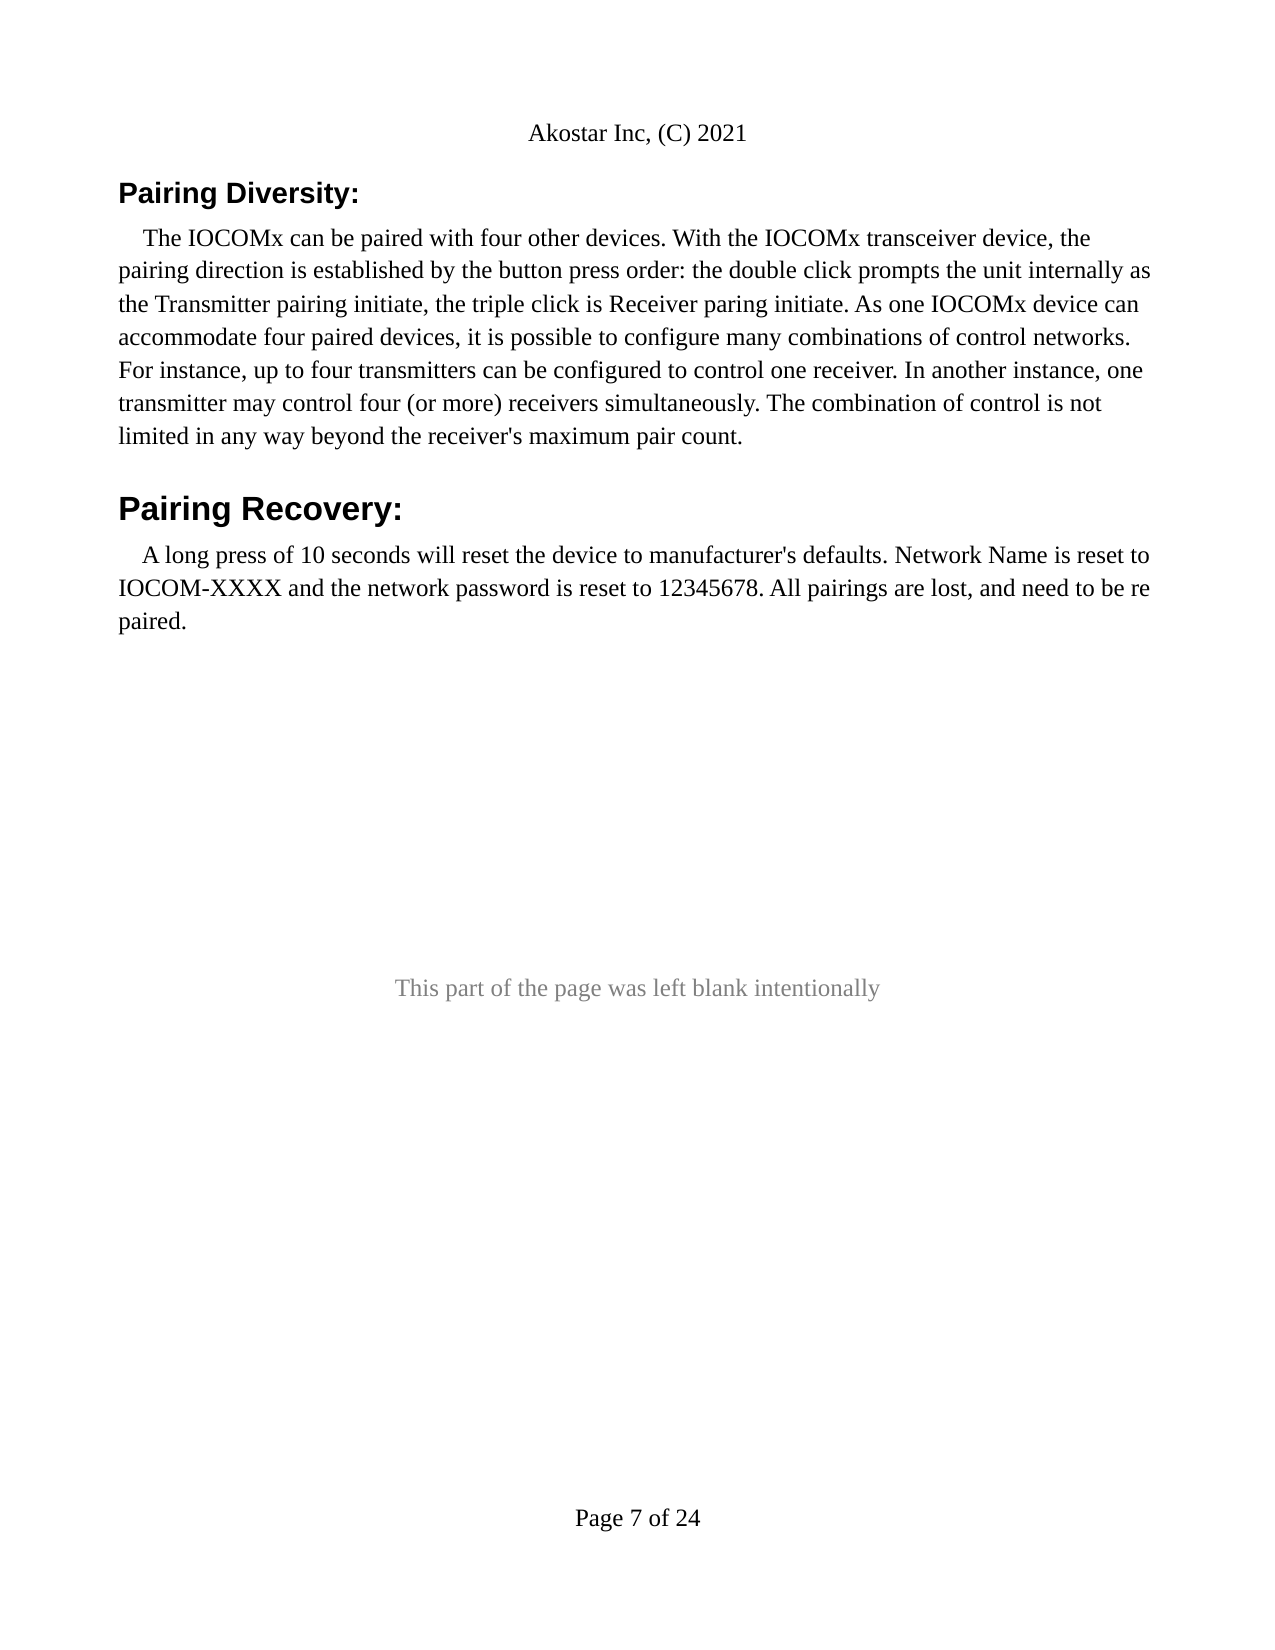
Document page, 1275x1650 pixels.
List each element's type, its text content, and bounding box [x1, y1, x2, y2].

subtitle This part of the page was left blank intentionally [118, 973, 1157, 1002]
text The IOCOMx can be paired with four other devices. With the IOCOMx transceiver device, the pairing direction is established by the button press order: the double click prompts the unit internally as the Transmitter pairing initiate, the triple click is Receiver paring initiate. As one IOCOMx device can accommodate four paired devices, it is possible to configure many combinations of control networks. For instance, up to four transmitters can be configured to control one receiver. In another instance, one transmitter may control four (or more) receivers simultaneously. The combination of control is not limited in any way beyond the receiver's maximum pair count. [118, 223, 1157, 449]
subtitle Pairing Diversity: [118, 176, 1157, 210]
text A long press of 10 seconds will reset the device to manufacturer's defaults. Network Name is reset to IOCOM-XXXX and the network password is reset to 12345678. All pairings are lost, and need to be re paired. [118, 540, 1157, 635]
subtitle Pairing Recovery: [118, 489, 1157, 528]
